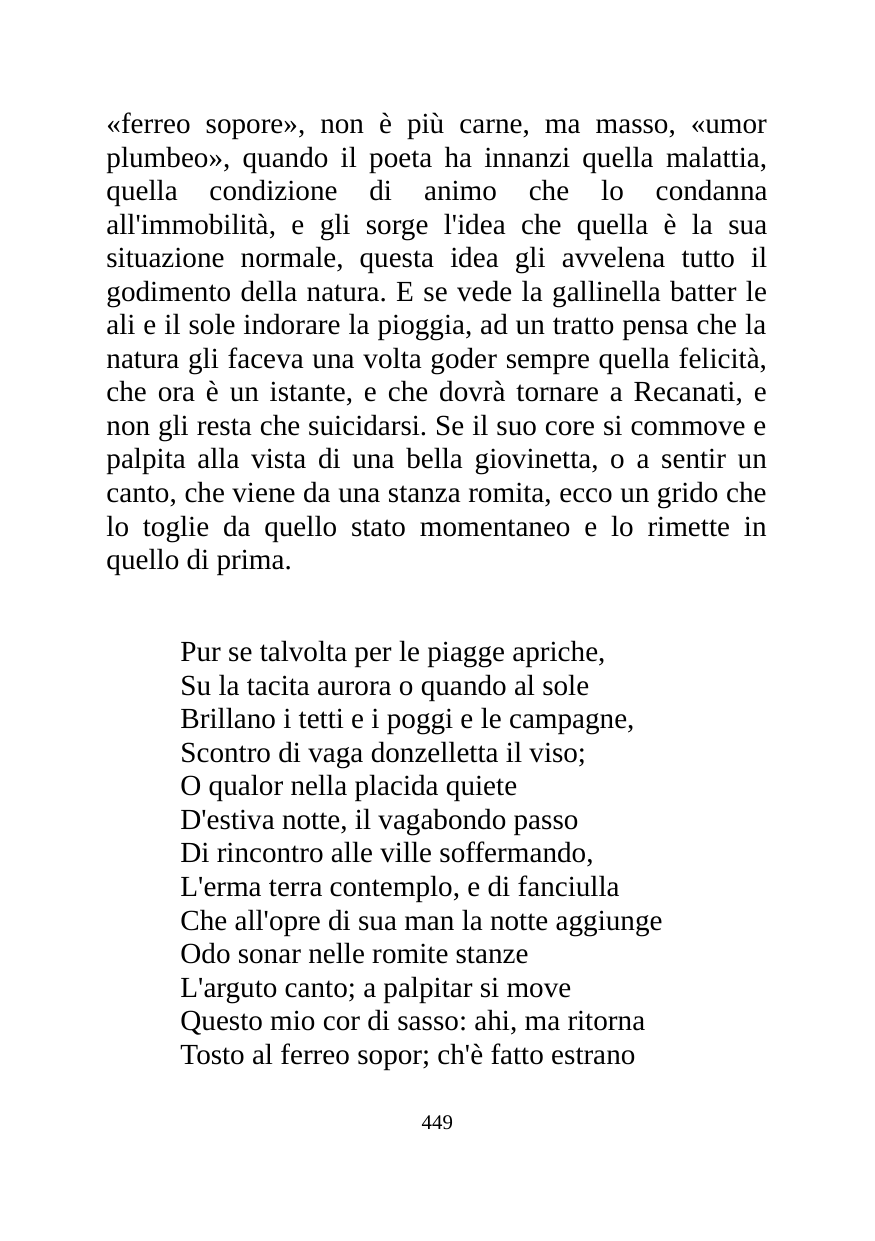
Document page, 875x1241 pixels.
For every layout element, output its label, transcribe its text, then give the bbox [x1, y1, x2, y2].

text Pur se talvolta per le piagge apriche, Su la tacita aurora o quando al sole Brillano i tetti e i poggi e le campagne, Scontro di vaga donzelletta il viso; O qualor nella placida quiete D'estiva notte, il vagabondo passo Di rincontro alle ville soffermando, L'erma terra contemplo, e di fanciulla Che all'opre di sua man la notte aggiunge Odo sonar nelle romite stanze L'arguto canto; a palpitar si move Questo mio cor di sasso: ahi, ma ritorna Tosto al ferreo sopor; ch'è fatto estrano [180, 634, 768, 1070]
text «ferreo sopore», non è più carne, ma masso, «umor plumbeo», quando il poeta ha innanzi quella malattia, quella condizione di animo che lo condanna all'immobilità, e gli sorge l'idea che quella è la sua situazione normale, questa idea gli avvelena tutto il godimento della natura. E se vede la gallinella batter le ali e il sole indorare la pioggia, ad un tratto pensa che la natura gli faceva una volta goder sempre quella felicità, che ora è un istante, e che dovrà tornare a Recanati, e non gli resta che suicidarsi. Se il suo core si commove e palpita alla vista di una bella giovinetta, o a sentir un canto, che viene da una stanza romita, ecco un grido che lo toglie da quello stato momentaneo e lo rimette in quello di prima. [106, 106, 768, 576]
